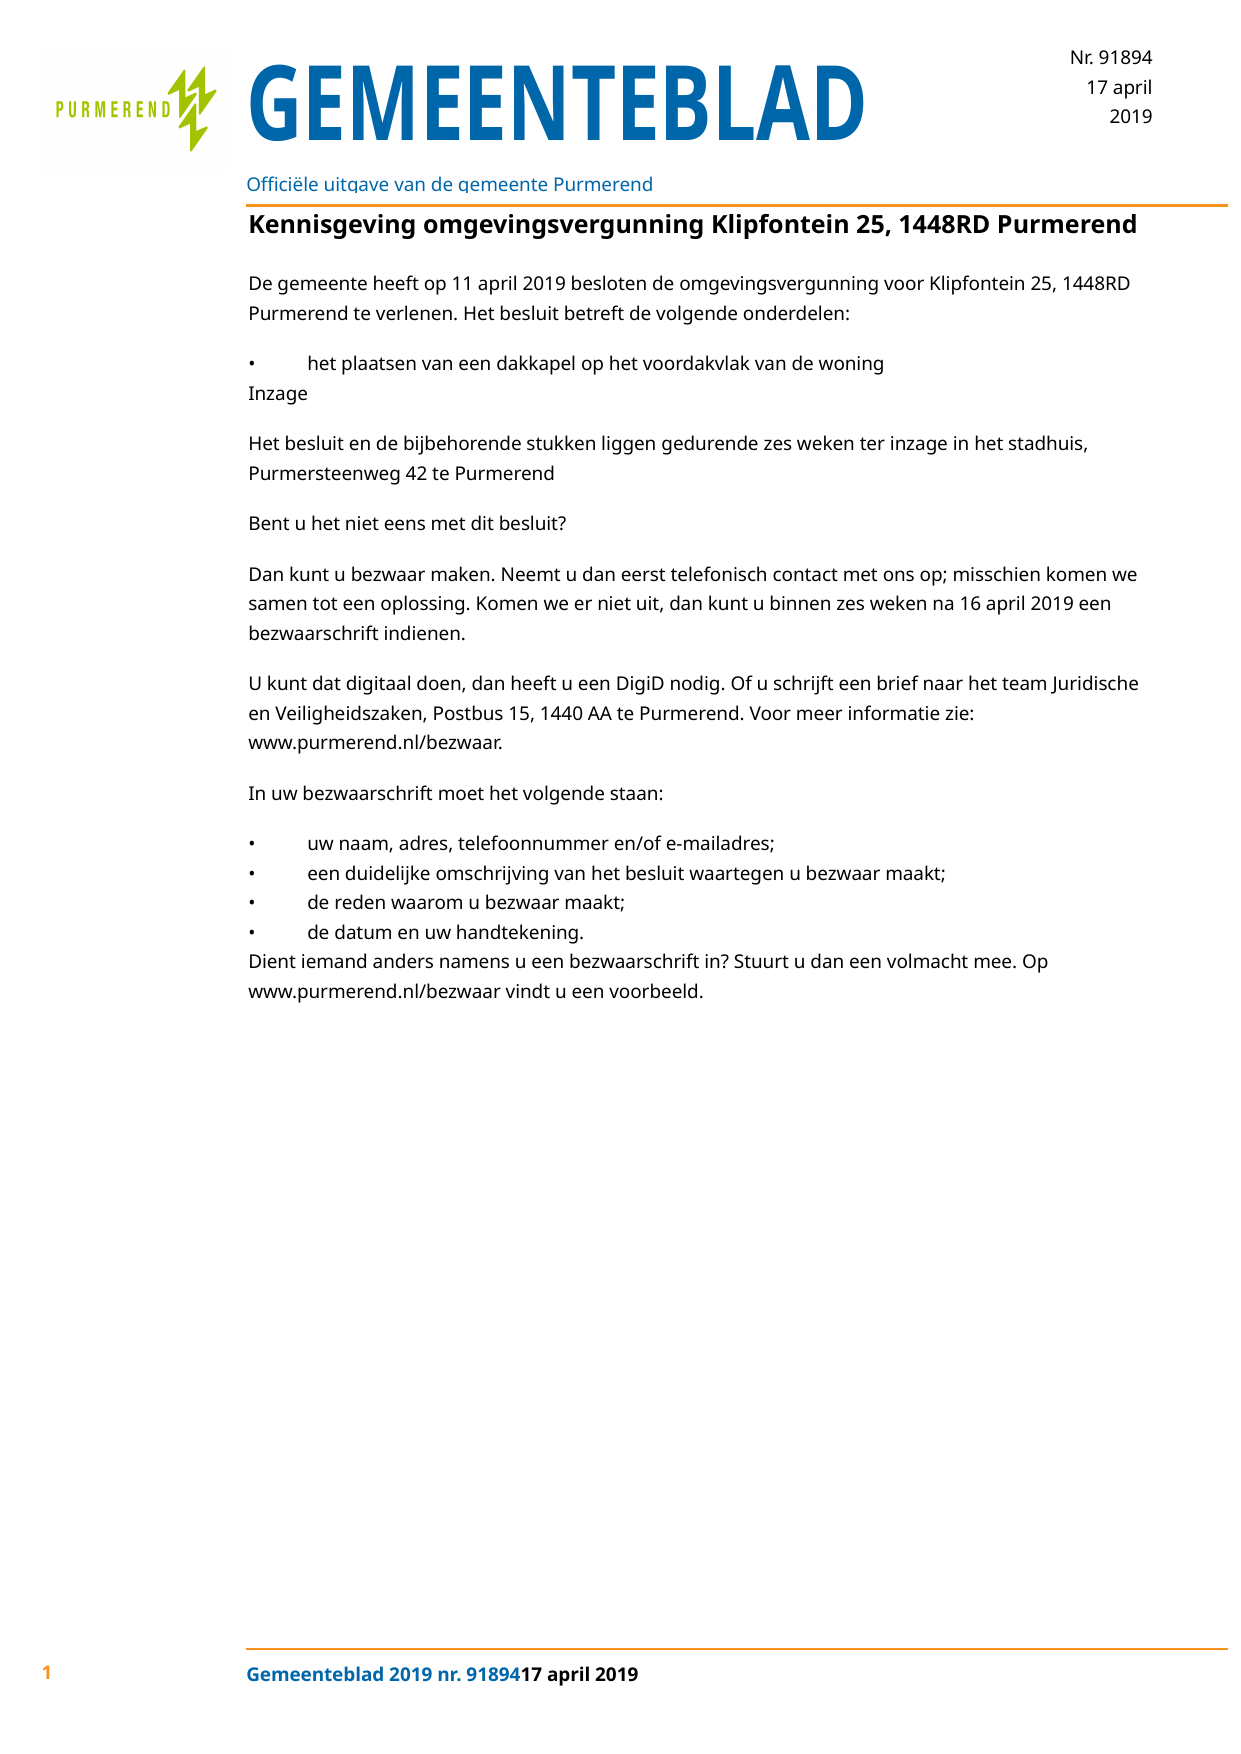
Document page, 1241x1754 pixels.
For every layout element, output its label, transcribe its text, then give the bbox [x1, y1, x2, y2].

text Kennisgeving omgevingsvergunning Klipfontein 25, 1448RD Purmerend [248, 207, 1152, 241]
text In uw bezwaarschrift moet het volgende staan: [248, 780, 1152, 806]
text Dan kunt u bezwaar maken. Neemt u dan eerst telefonisch contact met ons op; misschien komen we samen tot een oplossing. Komen we er niet uit, dan kunt u binnen zes weken na 16 april 2019 een bezwaarschrift indienen. [248, 561, 1152, 646]
list de datum en uw handtekening. [248, 919, 1152, 945]
text Inzage [248, 380, 1152, 406]
text U kunt dat digitaal doen, dan heeft u een DigiD nodig. Of u schrijft een brief naar het team Juridische en Veiligheidszaken, Postbus 15, 1440 AA te Purmerend. Voor meer informatie zie: www.purmerend.nl/bezwaar. [248, 670, 1152, 755]
list het plaatsen van een dakkapel op het voordakvlak van de woning [248, 350, 1152, 376]
list uw naam, adres, telefoonnummer en/of e-mailadres; [248, 830, 1152, 856]
text Dient iemand anders namens u een bezwaarschrift in? Stuurt u dan een volmacht mee. Op www.purmerend.nl/bezwaar vindt u een voorbeeld. [248, 949, 1152, 1004]
picture [41, 47, 231, 172]
text Bent u het niet eens met dit besluit? [248, 510, 1152, 536]
text Het besluit en de bijbehorende stukken liggen gedurende zes weken ter inzage in het stadhuis, Purmersteenweg 42 te Purmerend [248, 430, 1152, 486]
list een duidelijke omschrijving van het besluit waartegen u bezwaar maakt; [248, 860, 1152, 886]
list de reden waarom u bezwaar maakt; [248, 889, 1152, 915]
text De gemeente heeft op 11 april 2019 besloten de omgevingsvergunning voor Klipfontein 25, 1448RD Purmerend te verlenen. Het besluit betreft de volgende onderdelen: [248, 270, 1152, 326]
